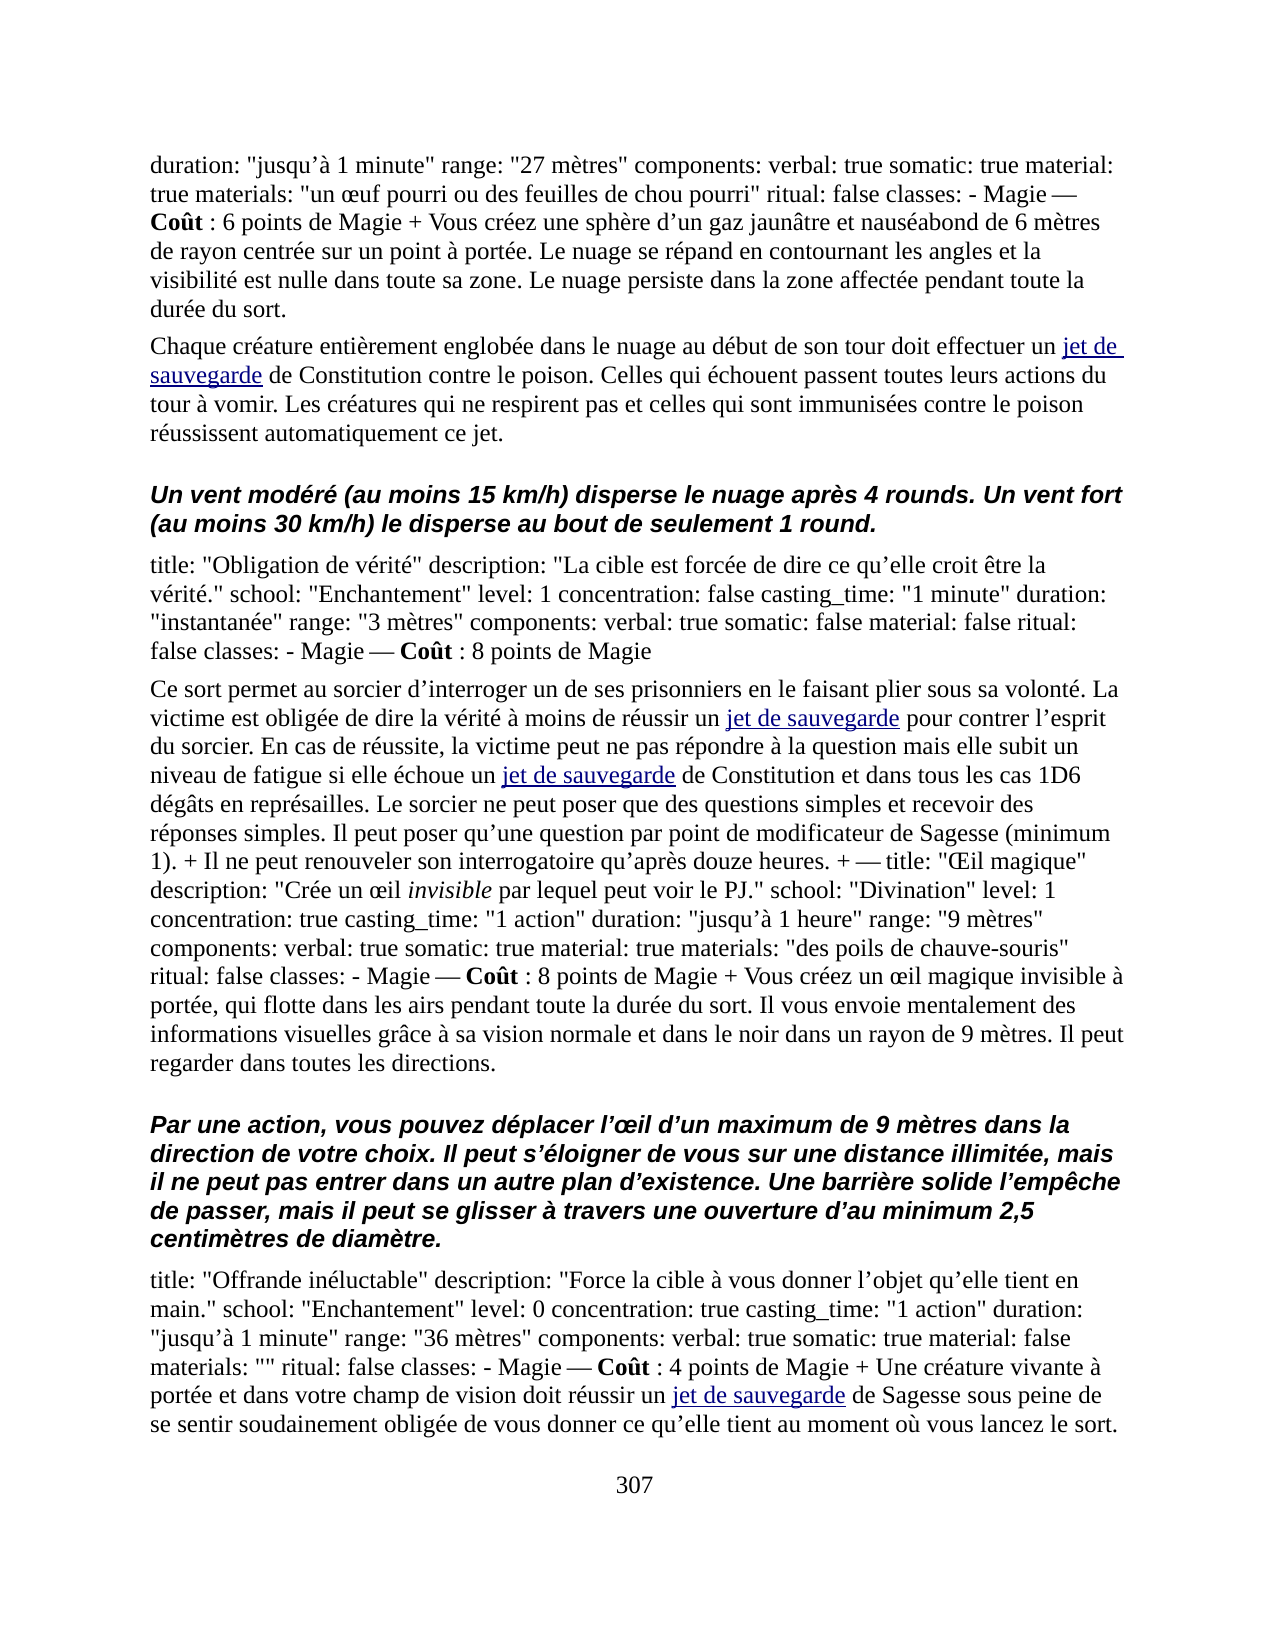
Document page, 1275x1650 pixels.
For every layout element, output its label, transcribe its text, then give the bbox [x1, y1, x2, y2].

subtitle Un vent modéré (au moins 15 km/h) disperse le nuage après 4 rounds. Un vent fort (au moins 30 km/h) le disperse au bout de seulement 1 round. [150, 480, 1125, 537]
text Chaque créature entièrement englobée dans le nuage au début de son tour doit effectuer un jet de sauvegarde de Constitution contre le poison. Celles qui échouent passent toutes leurs actions du tour à vomir. Les créatures qui ne respirent pas et celles qui sont immunisées contre le poison réussissent automatiquement ce jet. [150, 331, 1125, 446]
text duration: "jusqu’à 1 minute" range: "27 mètres" components: verbal: true somatic: true material: true materials: "un œuf pourri ou des feuilles de chou pourri" ritual: false classes: - Magie — Coût : 6 points de Magie + Vous créez une sphère d’un gaz jaunâtre et nauséabond de 6 mètres de rayon centrée sur un point à portée. Le nuage se répand en contournant les angles et la visibilité est nulle dans toute sa zone. Le nuage persiste dans la zone affectée pendant toute la durée du sort. [150, 150, 1125, 322]
text title: "Offrande inéluctable" description: "Force la cible à vous donner l’objet qu’elle tient en main." school: "Enchantement" level: 0 concentration: true casting_time: "1 action" duration: "jusqu’à 1 minute" range: "36 mètres" components: verbal: true somatic: true material: false materials: "" ritual: false classes: - Magie — Coût : 4 points de Magie + Une créature vivante à portée et dans votre champ de vision doit réussir un jet de sauvegarde de Sagesse sous peine de se sentir soudainement obligée de vous donner ce qu’elle tient au moment où vous lancez le sort. [150, 1266, 1125, 1438]
subtitle Par une action, vous pouvez déplacer l’œil d’un maximum de 9 mètres dans la direction de votre choix. Il peut s’éloigner de vous sur une distance illimitée, mais il ne peut pas entrer dans un autre plan d’existence. Une barrière solide l’empêche de passer, mais il peut se glisser à travers une ouverture d’au minimum 2,5 centimètres de diamètre. [150, 1110, 1125, 1253]
text Ce sort permet au sorcier d’interroger un de ses prisonniers en le faisant plier sous sa volonté. La victime est obligée de dire la vérité à moins de réussir un jet de sauvegarde pour contrer l’esprit du sorcier. En cas de réussite, la victime peut ne pas répondre à la question mais elle subit un niveau de fatigue si elle échoue un jet de sauvegarde de Constitution et dans tous les cas 1D6 dégâts en représailles. Le sorcier ne peut poser que des questions simples et recevoir des réponses simples. Il peut poser qu’une question par point de modificateur de Sagesse (minimum 1). + Il ne peut renouveler son interrogatoire qu’après douze heures. + — title: "Œil magique" description: "Crée un œil invisible par lequel peut voir le PJ." school: "Divination" level: 1 concentration: true casting_time: "1 action" duration: "jusqu’à 1 heure" range: "9 mètres" components: verbal: true somatic: true material: true materials: "des poils de chauve-souris" ritual: false classes: - Magie — Coût : 8 points de Magie + Vous créez un œil magique invisible à portée, qui flotte dans les airs pendant toute la durée du sort. Il vous envoie mentalement des informations visuelles grâce à sa vision normale et dans le noir dans un rayon de 9 mètres. Il peut regarder dans toutes les directions. [150, 674, 1125, 1076]
text title: "Obligation de vérité" description: "La cible est forcée de dire ce qu’elle croit être la vérité." school: "Enchantement" level: 1 concentration: false casting_time: "1 minute" duration: "instantanée" range: "3 mètres" components: verbal: true somatic: false material: false ritual: false classes: - Magie — Coût : 8 points de Magie [150, 550, 1125, 665]
